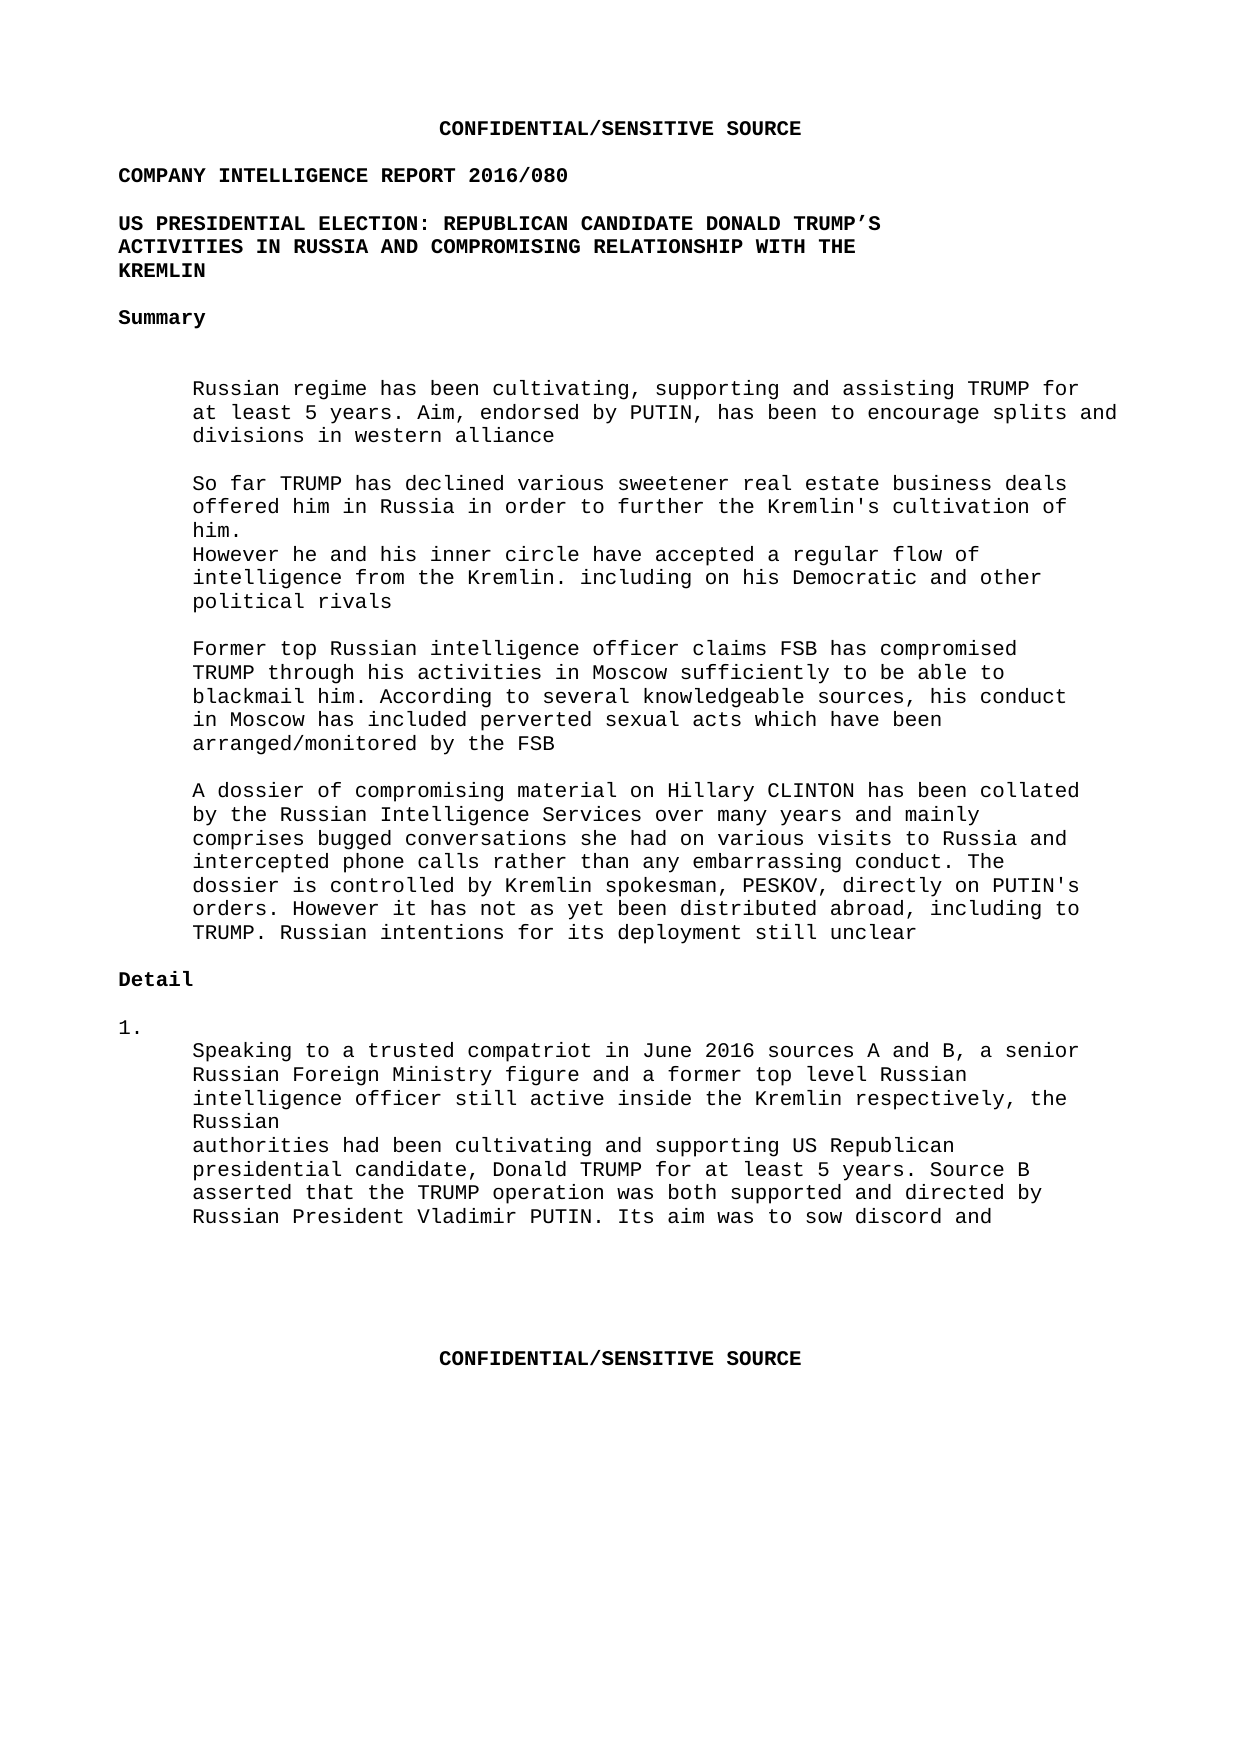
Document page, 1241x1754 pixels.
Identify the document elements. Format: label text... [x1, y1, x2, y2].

text divisions in western alliance [192, 426, 1122, 449]
text asserted that the TRUMP operation was both supported and directed by [192, 1182, 1122, 1206]
text 1. [118, 1017, 1122, 1040]
text Russian regime has been cultivating, supporting and assisting TRUMP for [192, 378, 1122, 402]
text However he and his inner circle have accepted a regular flow of [192, 544, 1122, 567]
text US PRESIDENTIAL ELECTION: REPUBLICAN CANDIDATE DONALD TRUMP’S [118, 213, 1122, 236]
text So far TRUMP has declined various sweetener real estate business deals [192, 473, 1122, 496]
text intelligence from the Kremlin. including on his Democratic and other [192, 567, 1122, 591]
text Russian Foreign Ministry figure and a former top level Russian [192, 1064, 1122, 1088]
text orders. However it has not as yet been distributed abroad, including to [192, 898, 1122, 922]
text Russian President Vladimir PUTIN. Its aim was to sow discord and [192, 1206, 1122, 1229]
text A dossier of compromising material on Hillary CLINTON has been collated [192, 780, 1122, 804]
text Detail [118, 969, 1122, 993]
text arranged/monitored by the FSB [192, 733, 1122, 757]
text CONFIDENTIAL/SENSITIVE SOURCE [118, 1348, 1122, 1371]
text intercepted phone calls rather than any embarrassing conduct. The [192, 851, 1122, 875]
text TRUMP through his activities in Moscow sufficiently to be able to [192, 662, 1122, 686]
text KREMLIN [118, 260, 1122, 284]
text offered him in Russia in order to further the Kremlin's cultivation of him. [192, 496, 1122, 544]
text blackmail him. According to several knowledgeable sources, his conduct [192, 686, 1122, 709]
text CONFIDENTIAL/SENSITIVE SOURCE [118, 118, 1122, 142]
text COMPANY INTELLIGENCE REPORT 2016/080 [118, 165, 1122, 189]
text ACTIVITIES IN RUSSIA AND COMPROMISING RELATIONSHIP WITH THE [118, 236, 1122, 260]
text Speaking to a trusted compatriot in June 2016 sources A and B, a senior [192, 1040, 1122, 1064]
text Former top Russian intelligence officer claims FSB has compromised [192, 638, 1122, 662]
text presidential candidate, Donald TRUMP for at least 5 years. Source B [192, 1158, 1122, 1182]
text in Moscow has included perverted sexual acts which have been [192, 709, 1122, 733]
text by the Russian Intelligence Services over many years and mainly [192, 804, 1122, 827]
text dossier is controlled by Kremlin spokesman, PESKOV, directly on PUTIN's [192, 875, 1122, 898]
text political rivals [192, 591, 1122, 615]
text at least 5 years. Aim, endorsed by PUTIN, has been to encourage splits and [192, 402, 1122, 426]
text Summary [118, 307, 1122, 331]
text comprises bugged conversations she had on various visits to Russia and [192, 827, 1122, 851]
text TRUMP. Russian intentions for its deployment still unclear [192, 922, 1122, 946]
text authorities had been cultivating and supporting US Republican [192, 1135, 1122, 1158]
text intelligence officer still active inside the Kremlin respectively, the Russian [192, 1088, 1122, 1135]
